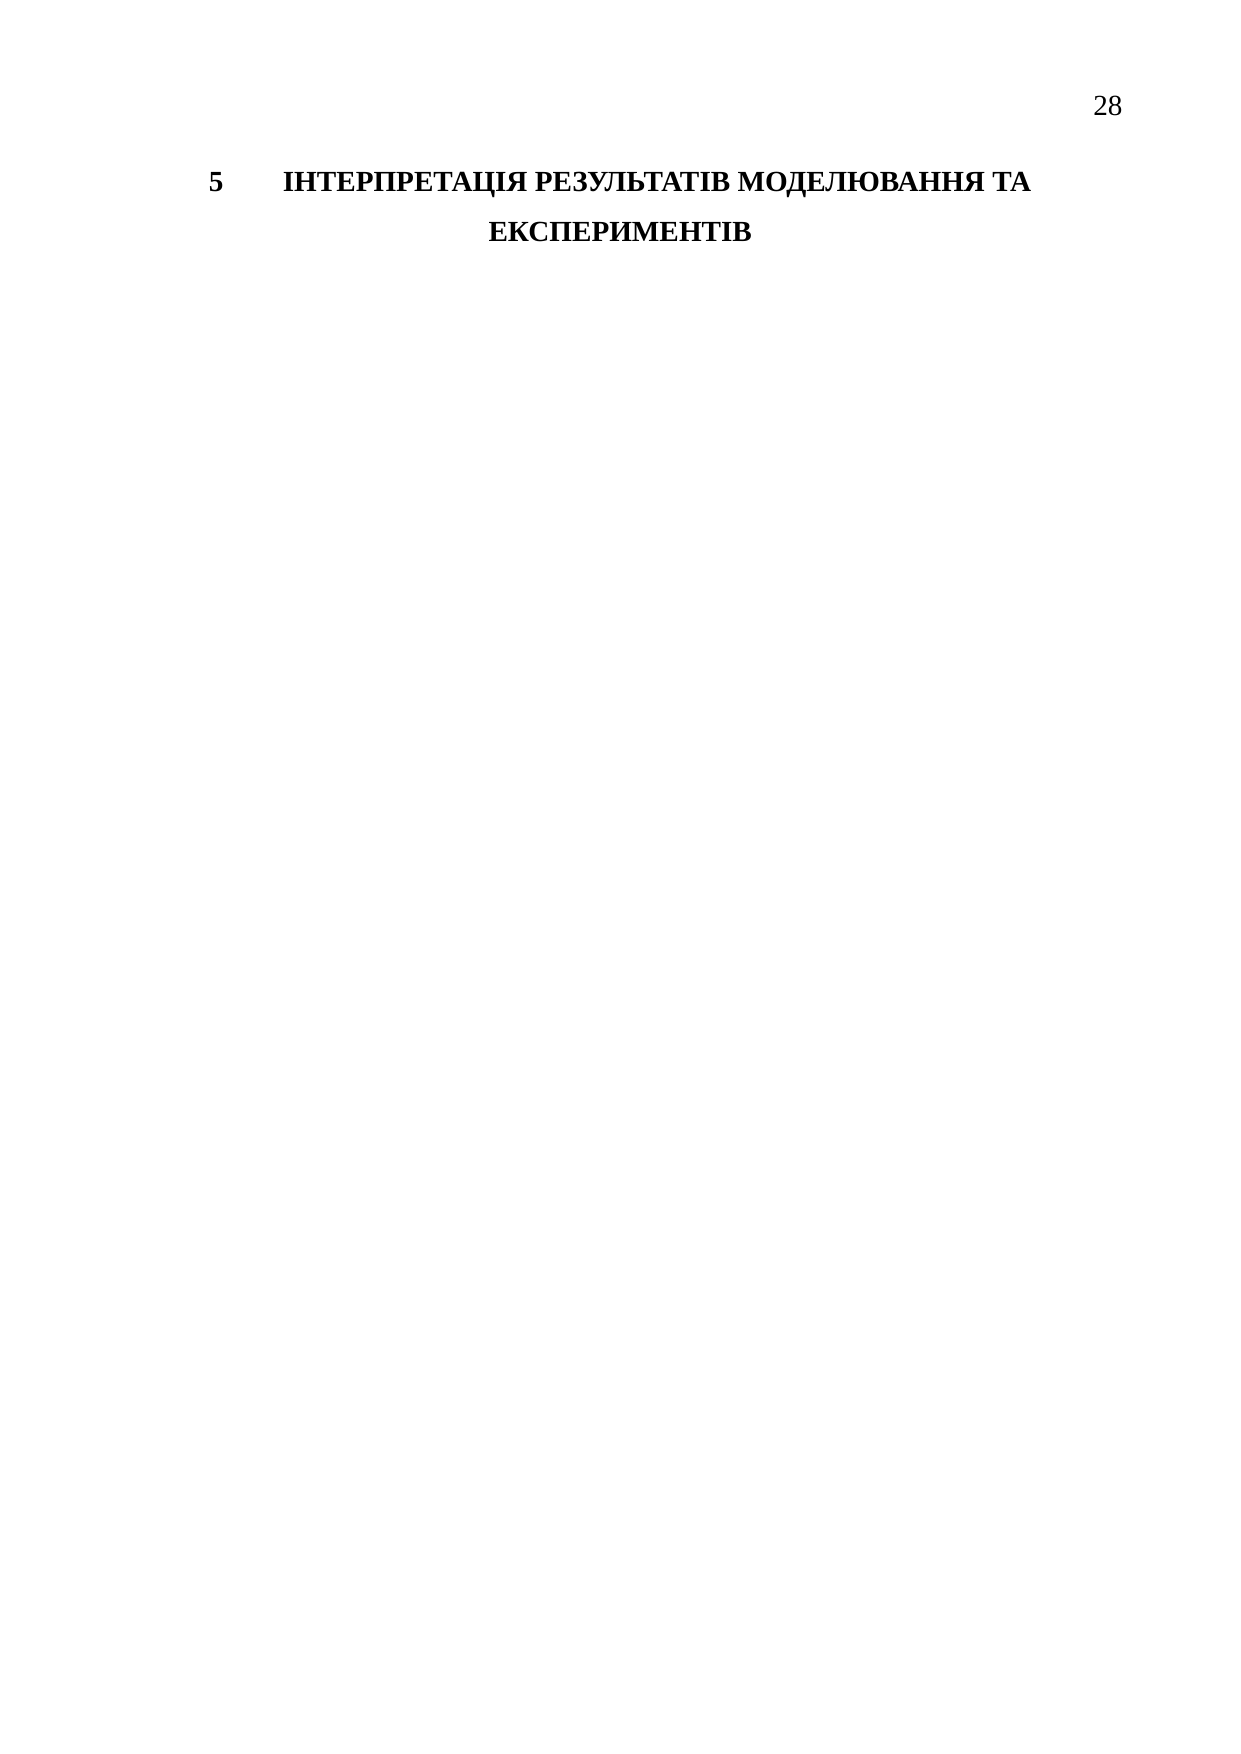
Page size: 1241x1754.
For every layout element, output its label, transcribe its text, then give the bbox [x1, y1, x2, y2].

subtitle Інтерпретація результатів моделювання та експериментів [118, 164, 1122, 248]
